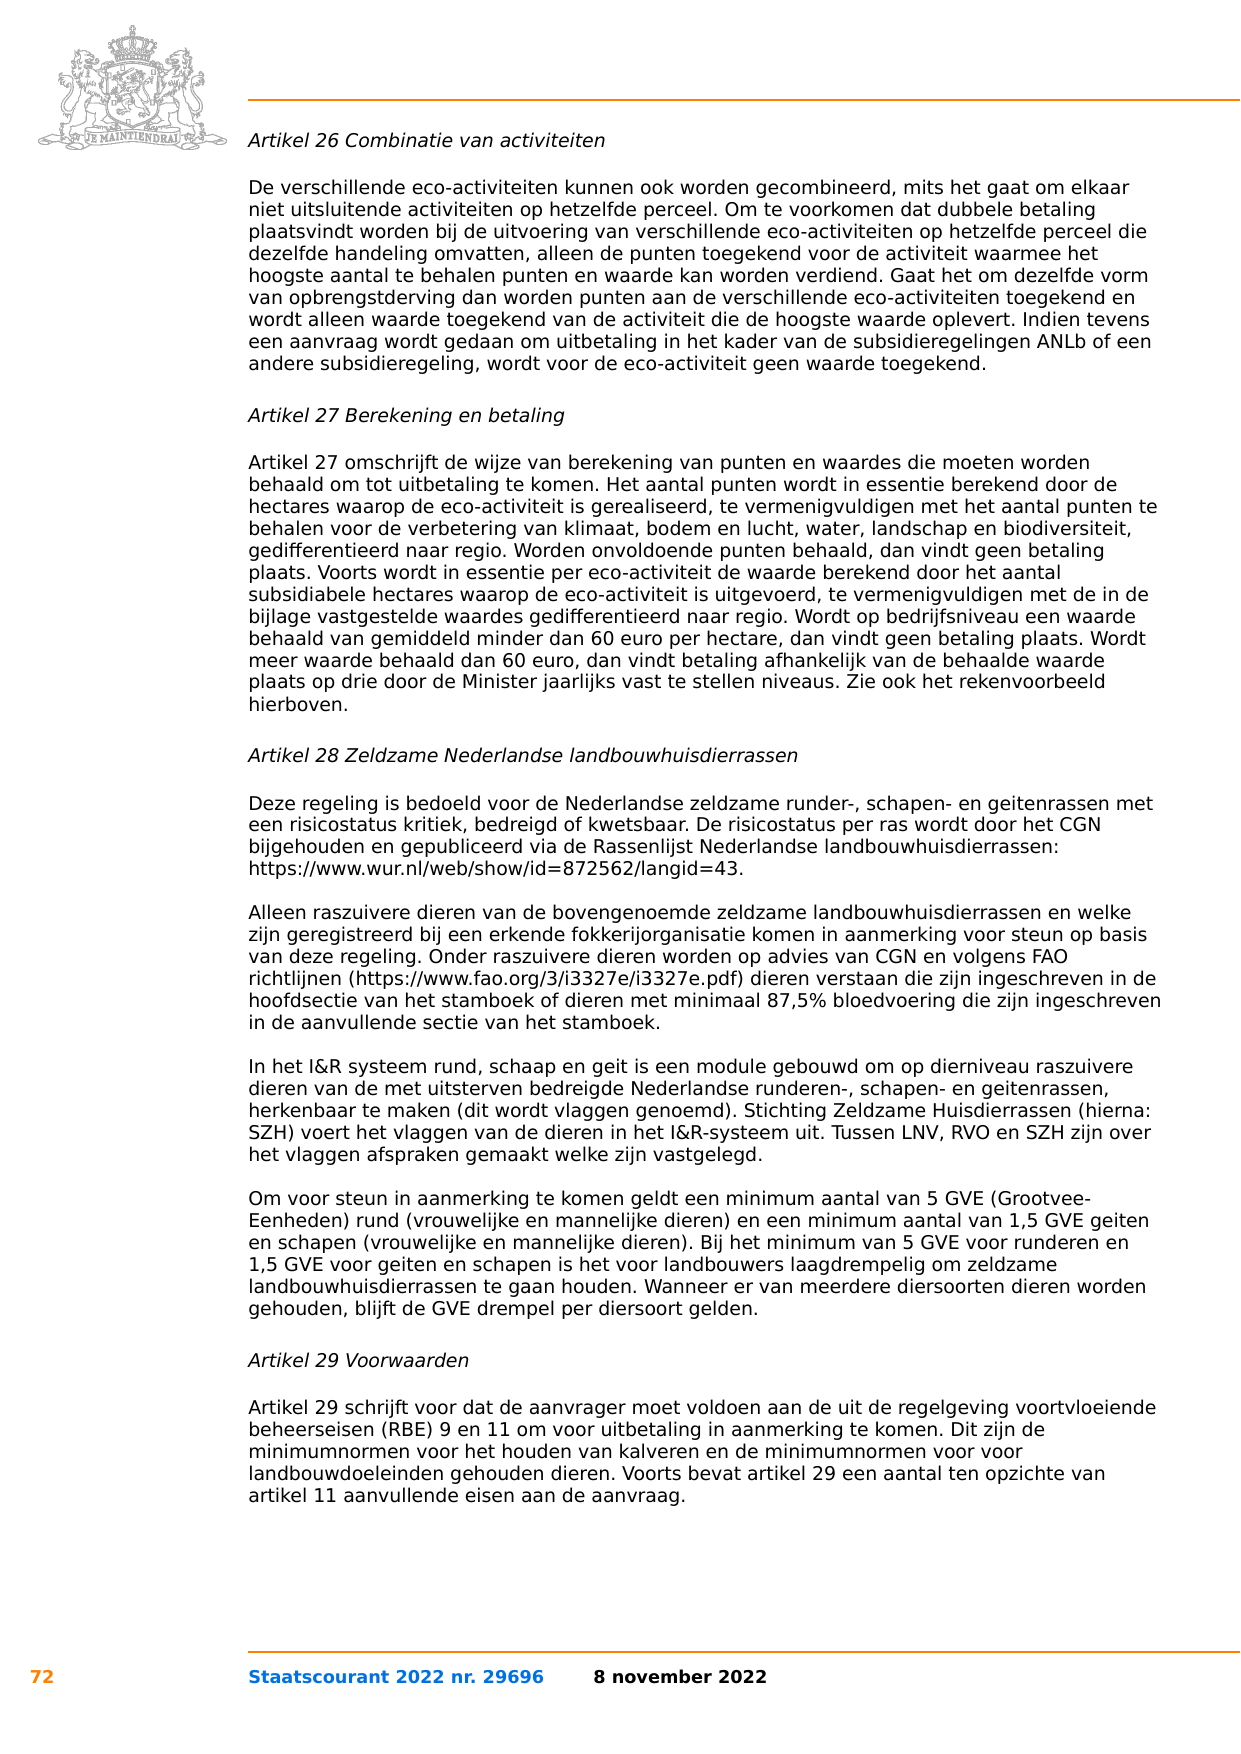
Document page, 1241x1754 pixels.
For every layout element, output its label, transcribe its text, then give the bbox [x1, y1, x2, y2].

text Artikel 29 schrijft voor dat de aanvrager moet voldoen aan de uit de regelgeving voortvloeiende beheerseisen (RBE) 9 en 11 om voor uitbetaling in aanmerking te komen. Dit zijn de minimumnormen voor het houden van kalveren en de minimumnormen voor voor landbouwdoeleinden gehouden dieren. Voorts bevat artikel 29 een aantal ten opzichte van artikel 11 aanvullende eisen aan de aanvraag. [248, 1397, 1163, 1506]
text Artikel 27 omschrijft de wijze van berekening van punten en waardes die moeten worden behaald om tot uitbetaling te komen. Het aantal punten wordt in essentie berekend door de hectares waarop de eco-activiteit is gerealiseerd, te vermenigvuldigen met het aantal punten te behalen voor de verbetering van klimaat, bodem en lucht, water, landschap en biodiversiteit, gedifferentieerd naar regio. Worden onvoldoende punten behaald, dan vindt geen betaling plaats. Voorts wordt in essentie per eco-activiteit de waarde berekend door het aantal subsidiabele hectares waarop de eco-activiteit is uitgevoerd, te vermenigvuldigen met de in de bijlage vastgestelde waardes gedifferentieerd naar regio. Wordt op bedrijfsniveau een waarde behaald van gemiddeld minder dan 60 euro per hectare, dan vindt geen betaling plaats. Wordt meer waarde behaald dan 60 euro, dan vindt betaling afhankelijk van de behaalde waarde plaats op drie door de Minister jaarlijks vast te stellen niveaus. Zie ook het rekenvoorbeeld hierboven. [248, 452, 1163, 715]
text In het I&R systeem rund, schaap en geit is een module gebouwd om op dierniveau raszuivere dieren van de met uitsterven bedreigde Nederlandse runderen-, schapen- en geitenrassen, herkenbaar te maken (dit wordt vlaggen genoemd). Stichting Zeldzame Huisdierrassen (hierna: SZH) voert het vlaggen van de dieren in het I&R-systeem uit. Tussen LNV, RVO en SZH zijn over het vlaggen afspraken gemaakt welke zijn vastgelegd. [248, 1056, 1163, 1166]
text De verschillende eco-activiteiten kunnen ook worden gecombineerd, mits het gaat om elkaar niet uitsluitende activiteiten op hetzelfde perceel. Om te voorkomen dat dubbele betaling plaatsvindt worden bij de uitvoering van verschillende eco-activiteiten op hetzelfde perceel die dezelfde handeling omvatten, alleen de punten toegekend voor de activiteit waarmee het hoogste aantal te behalen punten en waarde kan worden verdiend. Gaat het om dezelfde vorm van opbrengstderving dan worden punten aan de verschillende eco-activiteiten toegekend en wordt alleen waarde toegekend van de activiteit die de hoogste waarde oplevert. Indien tevens een aanvraag wordt gedaan om uitbetaling in het kader van de subsidieregelingen ANLb of een andere subsidieregeling, wordt voor de eco-activiteit geen waarde toegekend. [248, 177, 1163, 375]
subtitle Artikel 26 Combinatie van activiteiten [248, 130, 1163, 152]
subtitle Artikel 28 Zeldzame Nederlandse landbouwhuisdierrassen [248, 745, 1163, 767]
subtitle Artikel 27 Berekening en betaling [248, 405, 1163, 427]
text Deze regeling is bedoeld voor de Nederlandse zeldzame runder-, schapen- en geitenrassen met een risicostatus kritiek, bedreigd of kwetsbaar. De risicostatus per ras wordt door het CGN bijgehouden en gepubliceerd via de Rassenlijst Nederlandse landbouwhuisdierrassen: https://www.wur.nl/web/show/id=872562/langid=43. [248, 792, 1163, 880]
picture [38, 25, 227, 150]
text Om voor steun in aanmerking te komen geldt een minimum aantal van 5 GVE (Grootvee-Eenheden) rund (vrouwelijke en mannelijke dieren) en een minimum aantal van 1,5 GVE geiten en schapen (vrouwelijke en mannelijke dieren). Bij het minimum van 5 GVE voor runderen en 1,5 GVE voor geiten en schapen is het voor landbouwers laagdrempelig om zeldzame landbouwhuisdierrassen te gaan houden. Wanneer er van meerdere diersoorten dieren worden gehouden, blijft de GVE drempel per diersoort gelden. [248, 1188, 1163, 1319]
subtitle Artikel 29 Voorwaarden [248, 1349, 1163, 1372]
text Alleen raszuivere dieren van de bovengenoemde zeldzame landbouwhuisdierrassen en welke zijn geregistreerd bij een erkende fokkerijorganisatie komen in aanmerking voor steun op basis van deze regeling. Onder raszuivere dieren worden op advies van CGN en volgens FAO richtlijnen (https://www.fao.org/3/i3327e/i3327e.pdf) dieren verstaan die zijn ingeschreven in de hoofdsectie van het stamboek of dieren met minimaal 87,5% bloedvoering die zijn ingeschreven in de aanvullende sectie van het stamboek. [248, 902, 1163, 1034]
